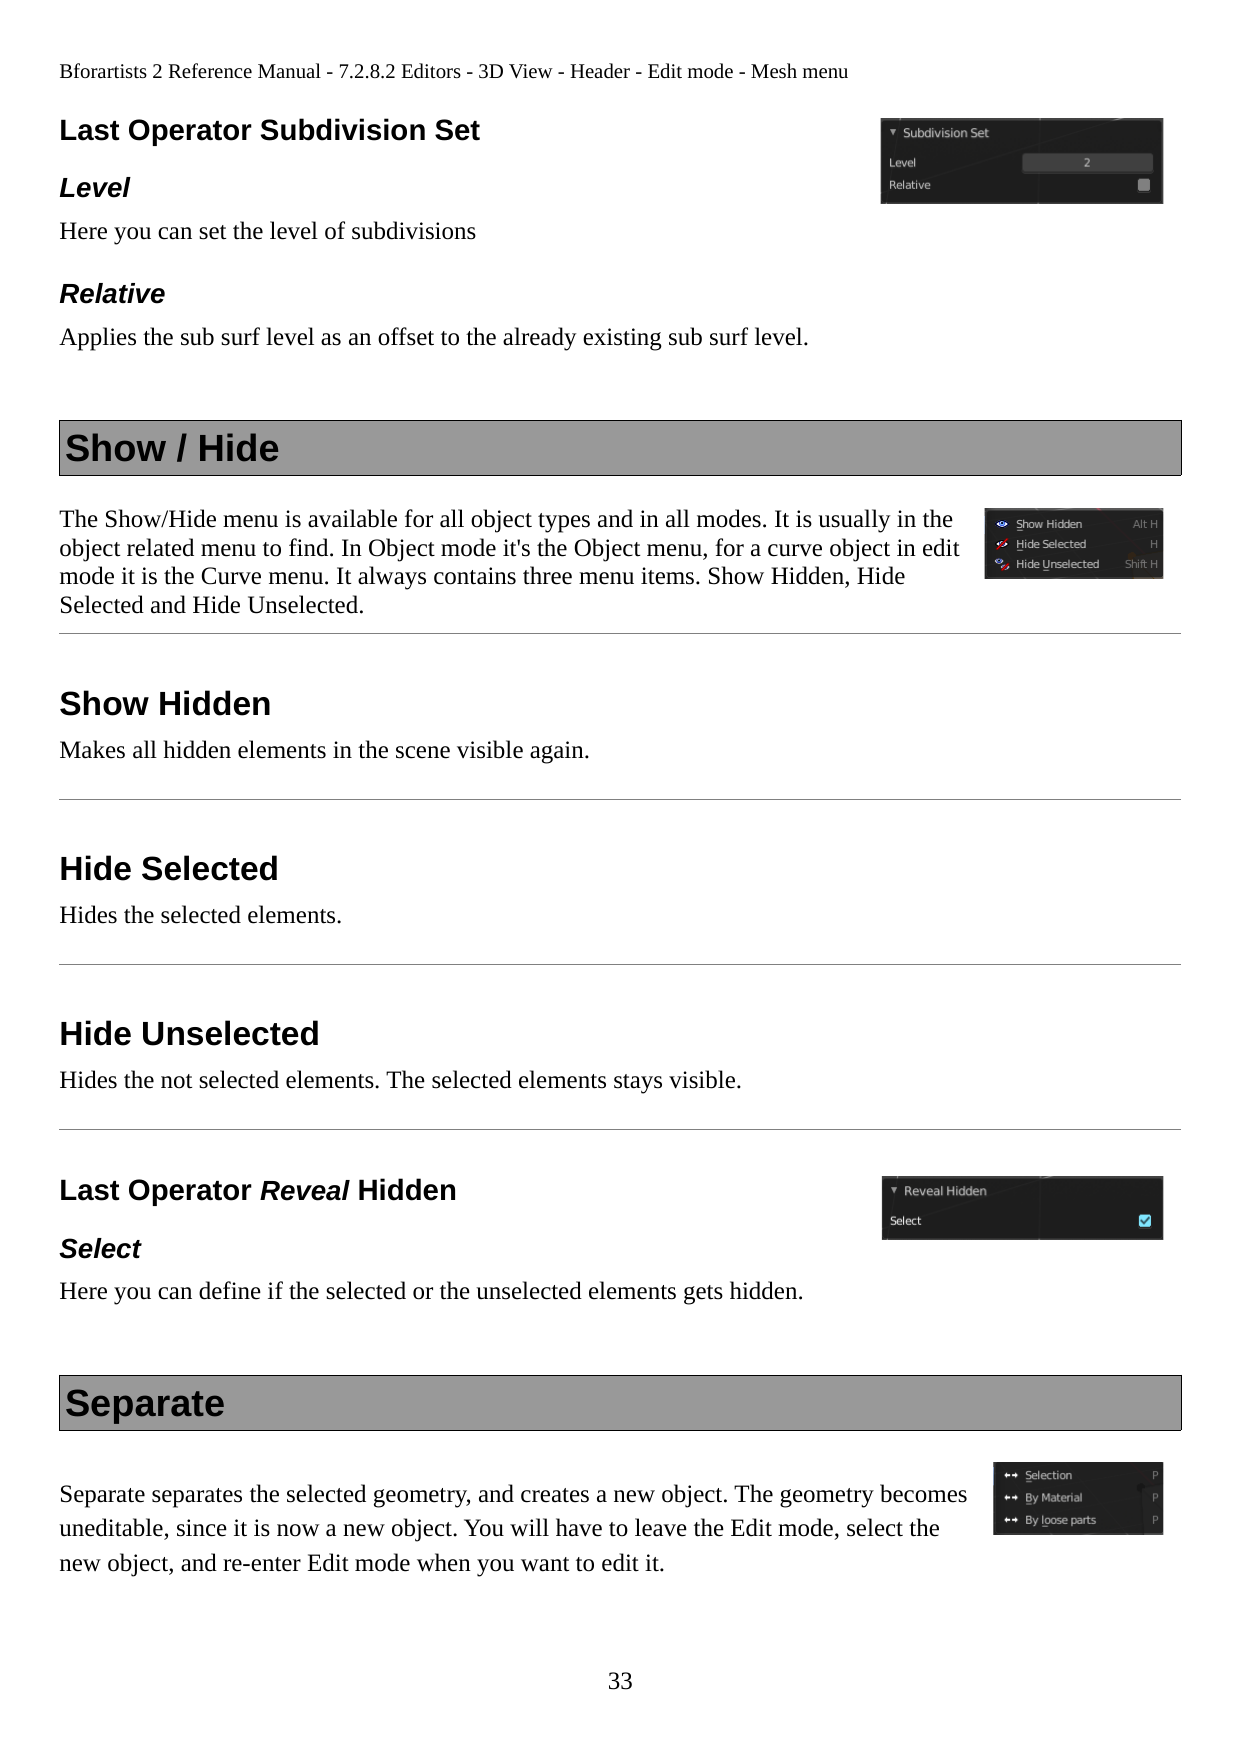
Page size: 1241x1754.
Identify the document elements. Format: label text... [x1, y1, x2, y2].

text Hides the not selected elements. The selected elements stays visible. [59, 1065, 1181, 1094]
picture [880, 118, 1164, 204]
subtitle Last Operator Subdivision Set [59, 113, 1181, 146]
picture [881, 1176, 1164, 1240]
picture [984, 508, 1164, 579]
text Here you can define if the selected or the unselected elements gets hidden. [59, 1276, 1181, 1305]
subtitle Hide Selected [59, 849, 1181, 888]
text The Show/Hide menu is available for all object types and in all modes. It is usually in the object related menu to find. In Object mode it's the Object menu, for a curve object in edit mode it is the Curve menu. It always contains three menu items. Show Hidden, Hide Selected and Hide Unselected. [59, 504, 1181, 619]
subtitle Last Operator Reveal Hidden [59, 1173, 1181, 1207]
text Makes all hidden elements in the scene visible again. [59, 735, 1181, 764]
table_header Show / Hide [60, 421, 1181, 475]
picture [993, 1462, 1164, 1535]
subtitle Hide Unselected [59, 1014, 1181, 1053]
subtitle Select [59, 1232, 1181, 1264]
subtitle Show Hidden [59, 684, 1181, 722]
text Applies the sub surf level as an offset to the already existing sub surf level. [59, 322, 1181, 350]
text Here you can set the level of subdivisions [59, 216, 1181, 244]
text Separate separates the selected geometry, and creates a new object. The geometry becomes uneditable, since it is now a new object. You will have to leave the Edit mode, select the new object, and re-enter Edit mode when you want to edit it. [59, 1479, 1181, 1577]
subtitle Relative [59, 277, 1181, 309]
text Hides the selected elements. [59, 900, 1181, 929]
subtitle Level [59, 171, 880, 203]
subtitle [1164, 171, 1181, 203]
table_header Separate [60, 1376, 1181, 1430]
